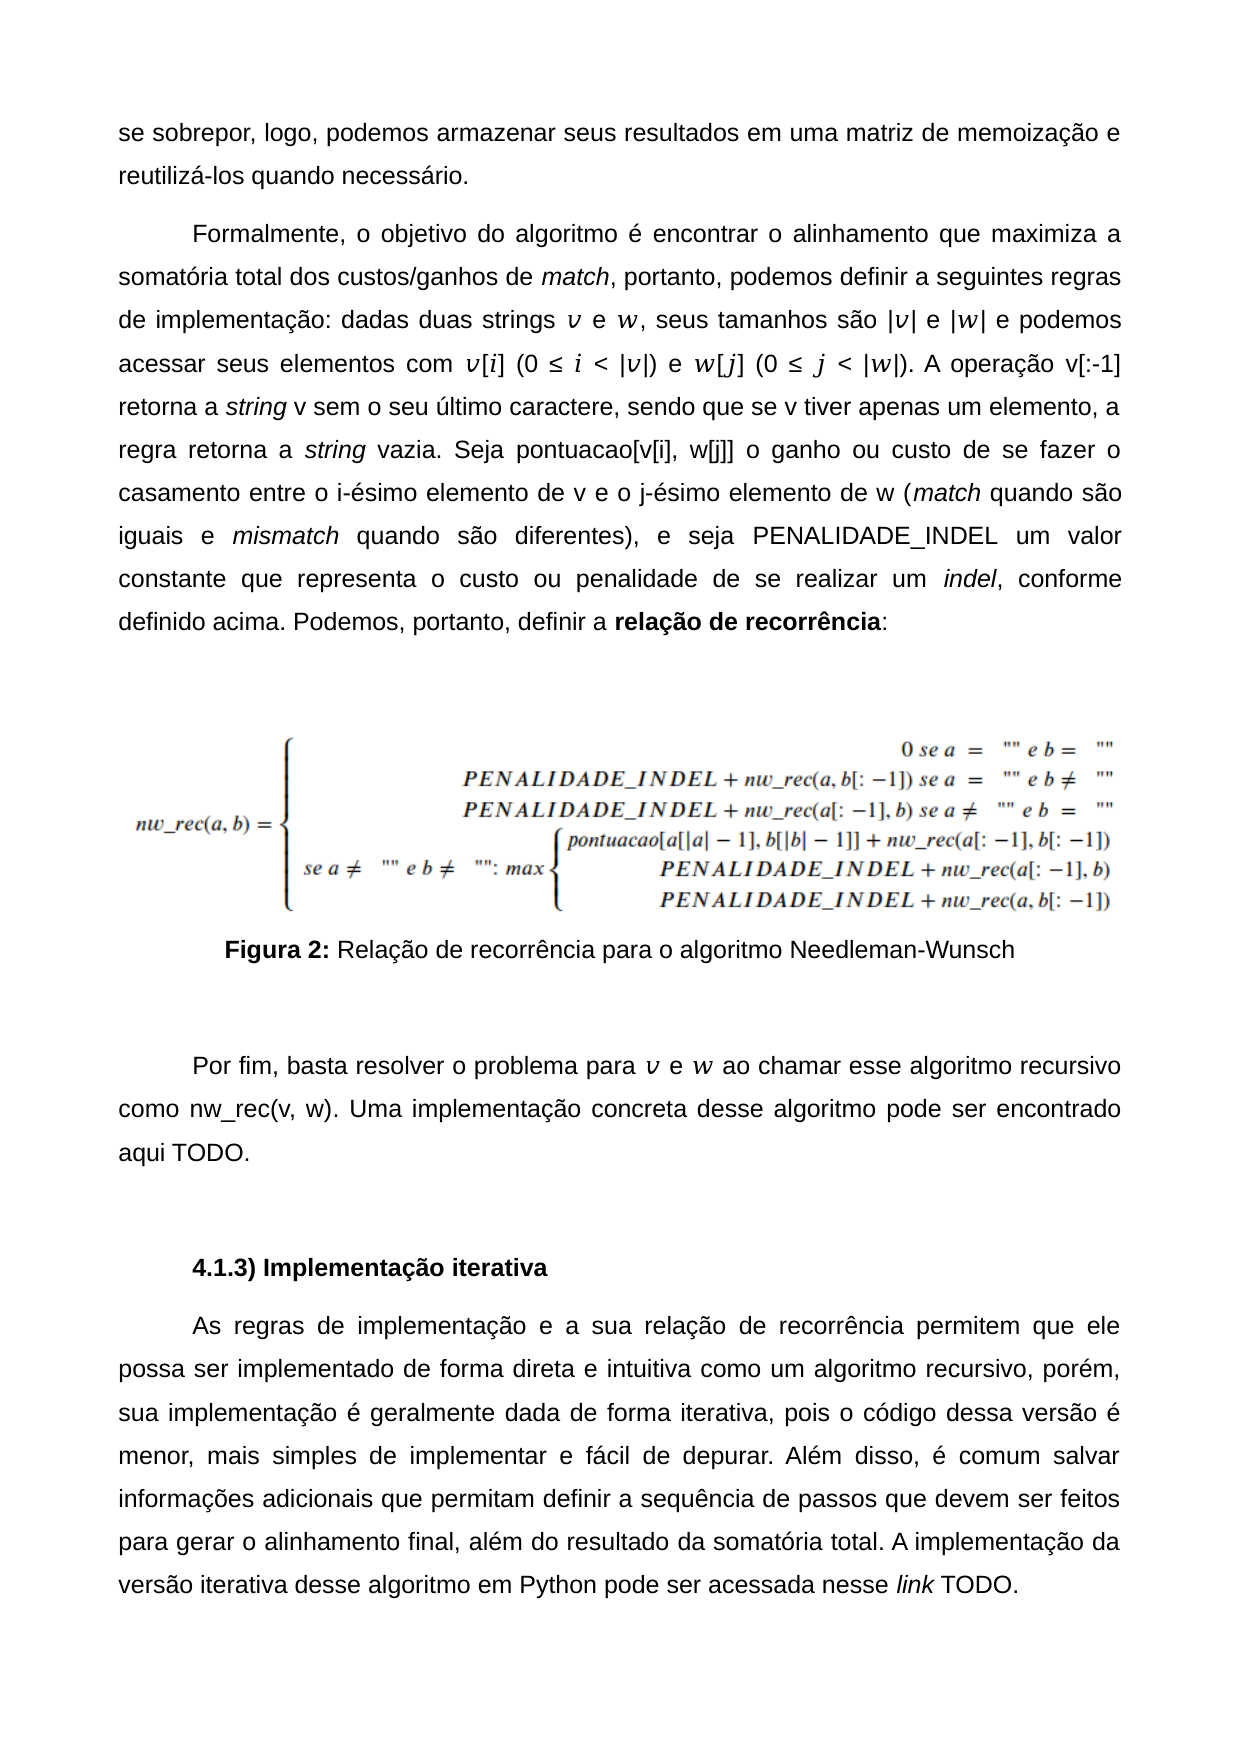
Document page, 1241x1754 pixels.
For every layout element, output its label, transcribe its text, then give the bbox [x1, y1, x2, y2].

text As regras de implementação e a sua relação de recorrência permitem que ele possa ser implementado de forma direta e intuitiva como um algoritmo recursivo, porém, sua implementação é geralmente dada de forma iterativa, pois o código dessa versão é menor, mais simples de implementar e fácil de depurar. Além disso, é comum salvar informações adicionais que permitam definir a sequência de passos que devem ser feitos para gerar o alinhamento final, além do resultado da somatória total. A implementação da versão iterativa desse algoritmo em Python pode ser acessada nesse link TODO. [118, 1311, 1122, 1599]
picture [118, 723, 1123, 922]
text se sobrepor, logo, podemos armazenar seus resultados em uma matriz de memoização e reutilizá-los quando necessário. [118, 118, 1122, 190]
text 4.1.3) Implementação iterativa [118, 1253, 1122, 1282]
text Figura 2: Relação de recorrência para o algoritmo Needleman-Wunsch [118, 922, 1122, 964]
text Formalmente, o objetivo do algoritmo é encontrar o alinhamento que maximiza a somatória total dos custos/ganhos de match, portanto, podemos definir a seguintes regras de implementação: dadas duas strings 𝑣 e 𝑤, seus tamanhos são |𝑣| e |𝑤| e podemos acessar seus elementos com 𝑣[𝑖] (0 ≤ 𝑖 < |𝑣|) e 𝑤[𝑗] (0 ≤ 𝑗 < |𝑤|). A operação v[:-1] retorna a string v sem o seu último caractere, sendo que se v tiver apenas um elemento, a regra retorna a string vazia. Seja pontuacao[v[i], w[j]] o ganho ou custo de se fazer o casamento entre o i-ésimo elemento de v e o j-ésimo elemento de w (match quando são iguais e mismatch quando são diferentes), e seja PENALIDADE_INDEL um valor constante que representa o custo ou penalidade de se realizar um indel, conforme definido acima. Podemos, portanto, definir a relação de recorrência: [118, 219, 1122, 636]
text Por fim, basta resolver o problema para 𝑣 e 𝑤 ao chamar esse algoritmo recursivo como nw_rec(v, w). Uma implementação concreta desse algoritmo pode ser encontrado aqui TODO. [118, 1051, 1122, 1166]
